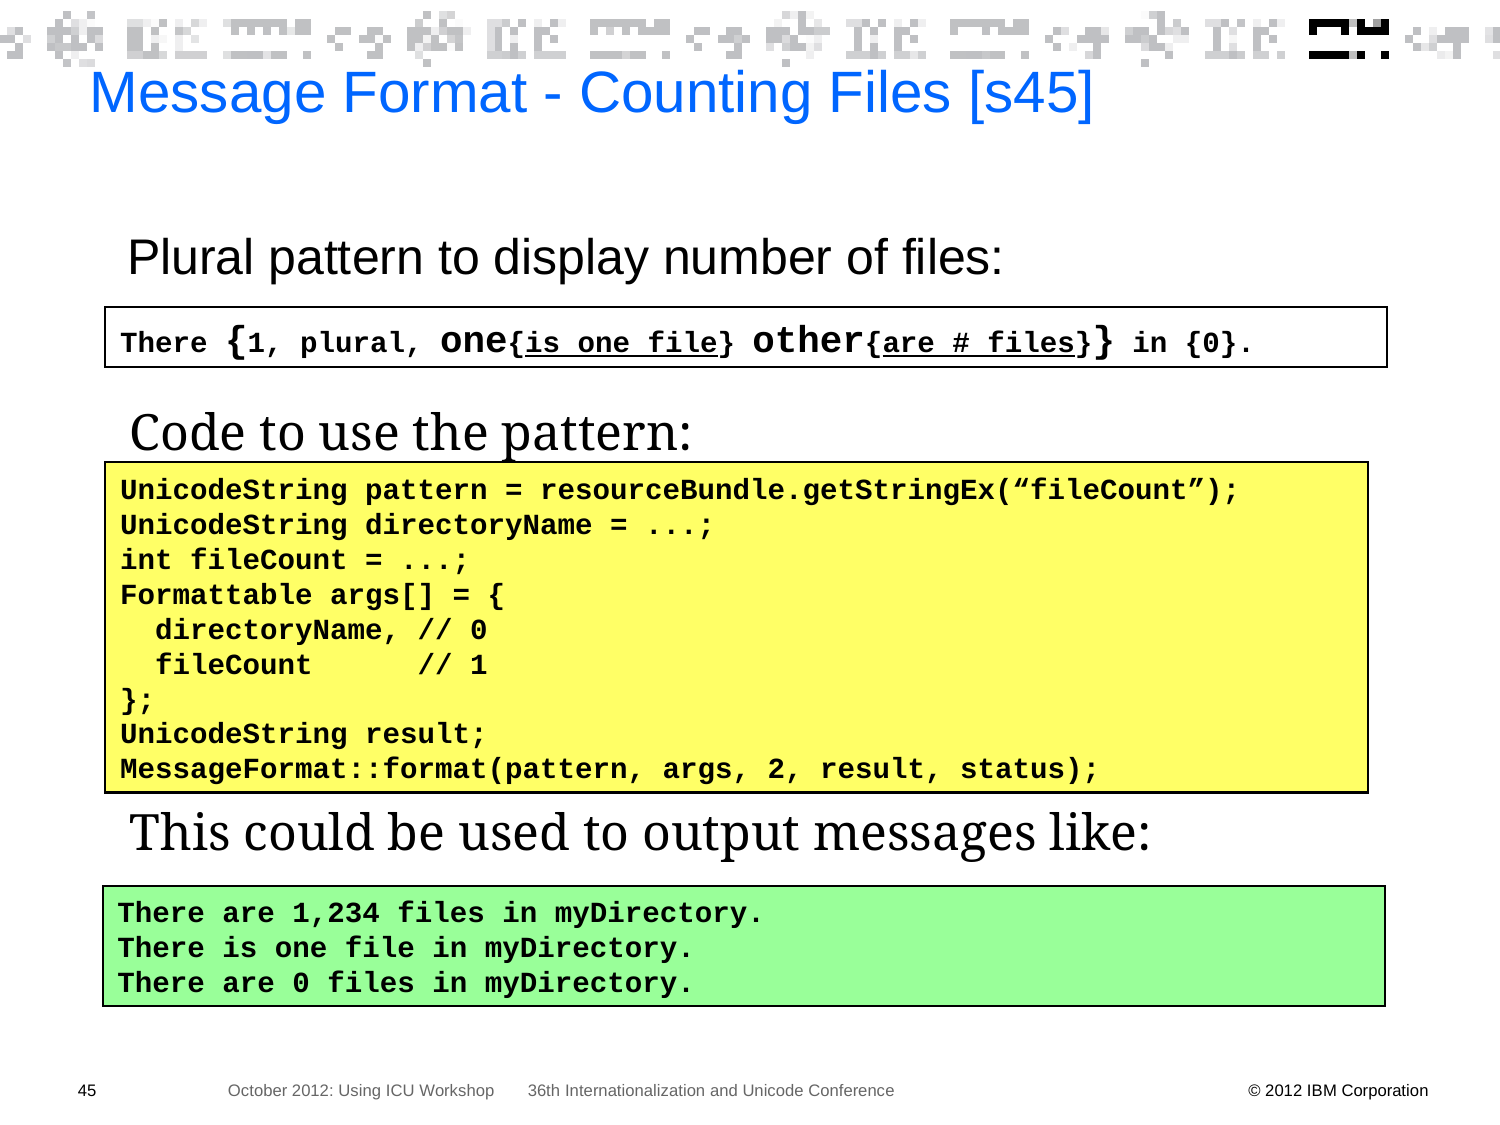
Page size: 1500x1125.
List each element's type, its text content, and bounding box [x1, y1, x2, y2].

picture [0, 0, 1500, 1066]
text_box There are 1,234 files in myDirectory. There is one file in myDirectory. There are 0 files in myDirectory. [102, 886, 1385, 1007]
text_box This could be used to output messages like: [115, 799, 1391, 872]
text_box UnicodeString pattern = resourceBundle.getStringEx(“fileCount”); UnicodeString directoryName = ...; int fileCount = ...; Formattable args[] = { directoryName, // 0 fileCount // 1 }; UnicodeString result; MessageFormat::format(pattern, args, 2, result, status); [105, 462, 1368, 793]
list Plural pattern to display number of files: [112, 228, 1389, 300]
title Message Format - Counting Files [s45] [75, 37, 1426, 150]
text_box Code to use the pattern: [115, 399, 1391, 472]
text_box There {1, plural, one{is one file} other{are # files}} in {0}. [105, 307, 1388, 368]
